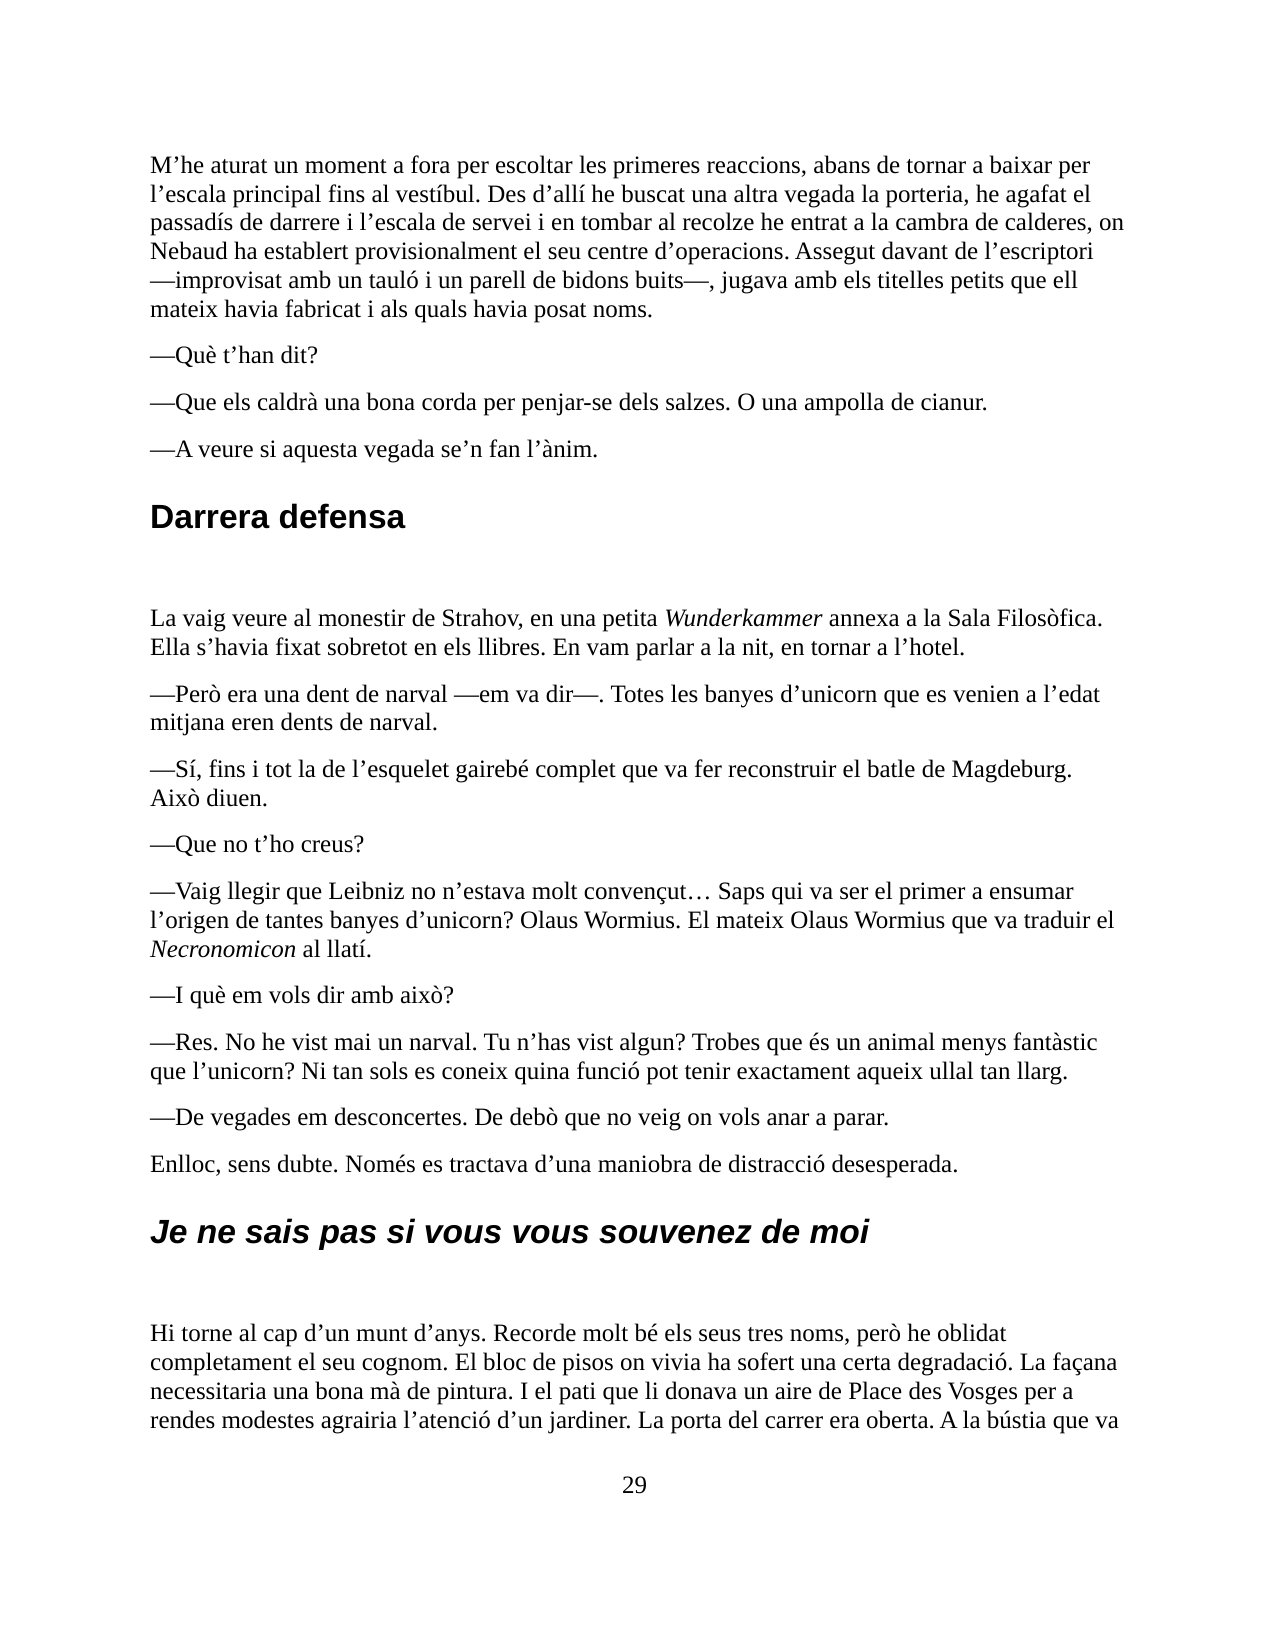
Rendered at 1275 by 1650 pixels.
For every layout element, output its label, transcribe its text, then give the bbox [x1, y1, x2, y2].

subtitle Je ne sais pas si vous vous souvenez de moi [150, 1212, 1125, 1250]
text —Res. No he vist mai un narval. Tu n’has vist algun? Trobes que és un animal menys fantàstic que l’unicorn? Ni tan sols es coneix quina funció pot tenir exactament aqueix ullal tan llarg. [150, 1027, 1125, 1084]
text —Vaig llegir que Leibniz no n’estava molt convençut… Saps qui va ser el primer a ensumar l’origen de tantes banyes d’unicorn? Olaus Wormius. El mateix Olaus Wormius que va traduir el Necronomicon al llatí. [150, 876, 1125, 962]
text Enlloc, sens dubte. Només es tractava d’una maniobra de distracció desesperada. [150, 1149, 1125, 1178]
text —A veure si aquesta vegada se’n fan l’ànim. [150, 434, 1125, 462]
text —Però era una dent de narval —em va dir—. Totes les banyes d’unicorn que es venien a l’edat mitjana eren dents de narval. [150, 679, 1125, 736]
text Hi torne al cap d’un munt d’anys. Recorde molt bé els seus tres noms, però he oblidat completament el seu cognom. El bloc de pisos on vivia ha sofert una certa degradació. La façana necessitaria una bona mà de pintura. I el pati que li donava un aire de Place des Vosges per a rendes modestes agrairia l’atenció d’un jardiner. La porta del carrer era oberta. A la bústia que va [150, 1318, 1125, 1433]
subtitle Darrera defensa [150, 496, 1125, 535]
text —I què em vols dir amb això? [150, 980, 1125, 1009]
text —Què t’han dit? [150, 340, 1125, 369]
text M’he aturat un moment a fora per escoltar les primeres reaccions, abans de tornar a baixar per l’escala principal fins al vestíbul. Des d’allí he buscat una altra vegada la porteria, he agafat el passadís de darrere i l’escala de servei i en tombar al recolze he entrat a la cambra de calderes, on Nebaud ha establert provisionalment el seu centre d’operacions. Assegut davant de l’escriptori —improvisat amb un tauló i un parell de bidons buits—, jugava amb els titelles petits que ell mateix havia fabricat i als quals havia posat noms. [150, 150, 1125, 322]
text —Que no t’ho creus? [150, 829, 1125, 858]
text La vaig veure al monestir de Strahov, en una petita Wunderkammer annexa a la Sala Filosòfica. Ella s’havia fixat sobretot en els llibres. En vam parlar a la nit, en tornar a l’hotel. [150, 603, 1125, 661]
text —Que els caldrà una bona corda per penjar-se dels salzes. O una ampolla de cianur. [150, 387, 1125, 416]
text —Sí, fins i tot la de l’esquelet gairebé complet que va fer reconstruir el batle de Magdeburg. Això diuen. [150, 754, 1125, 812]
text —De vegades em desconcertes. De debò que no veig on vols anar a parar. [150, 1102, 1125, 1131]
